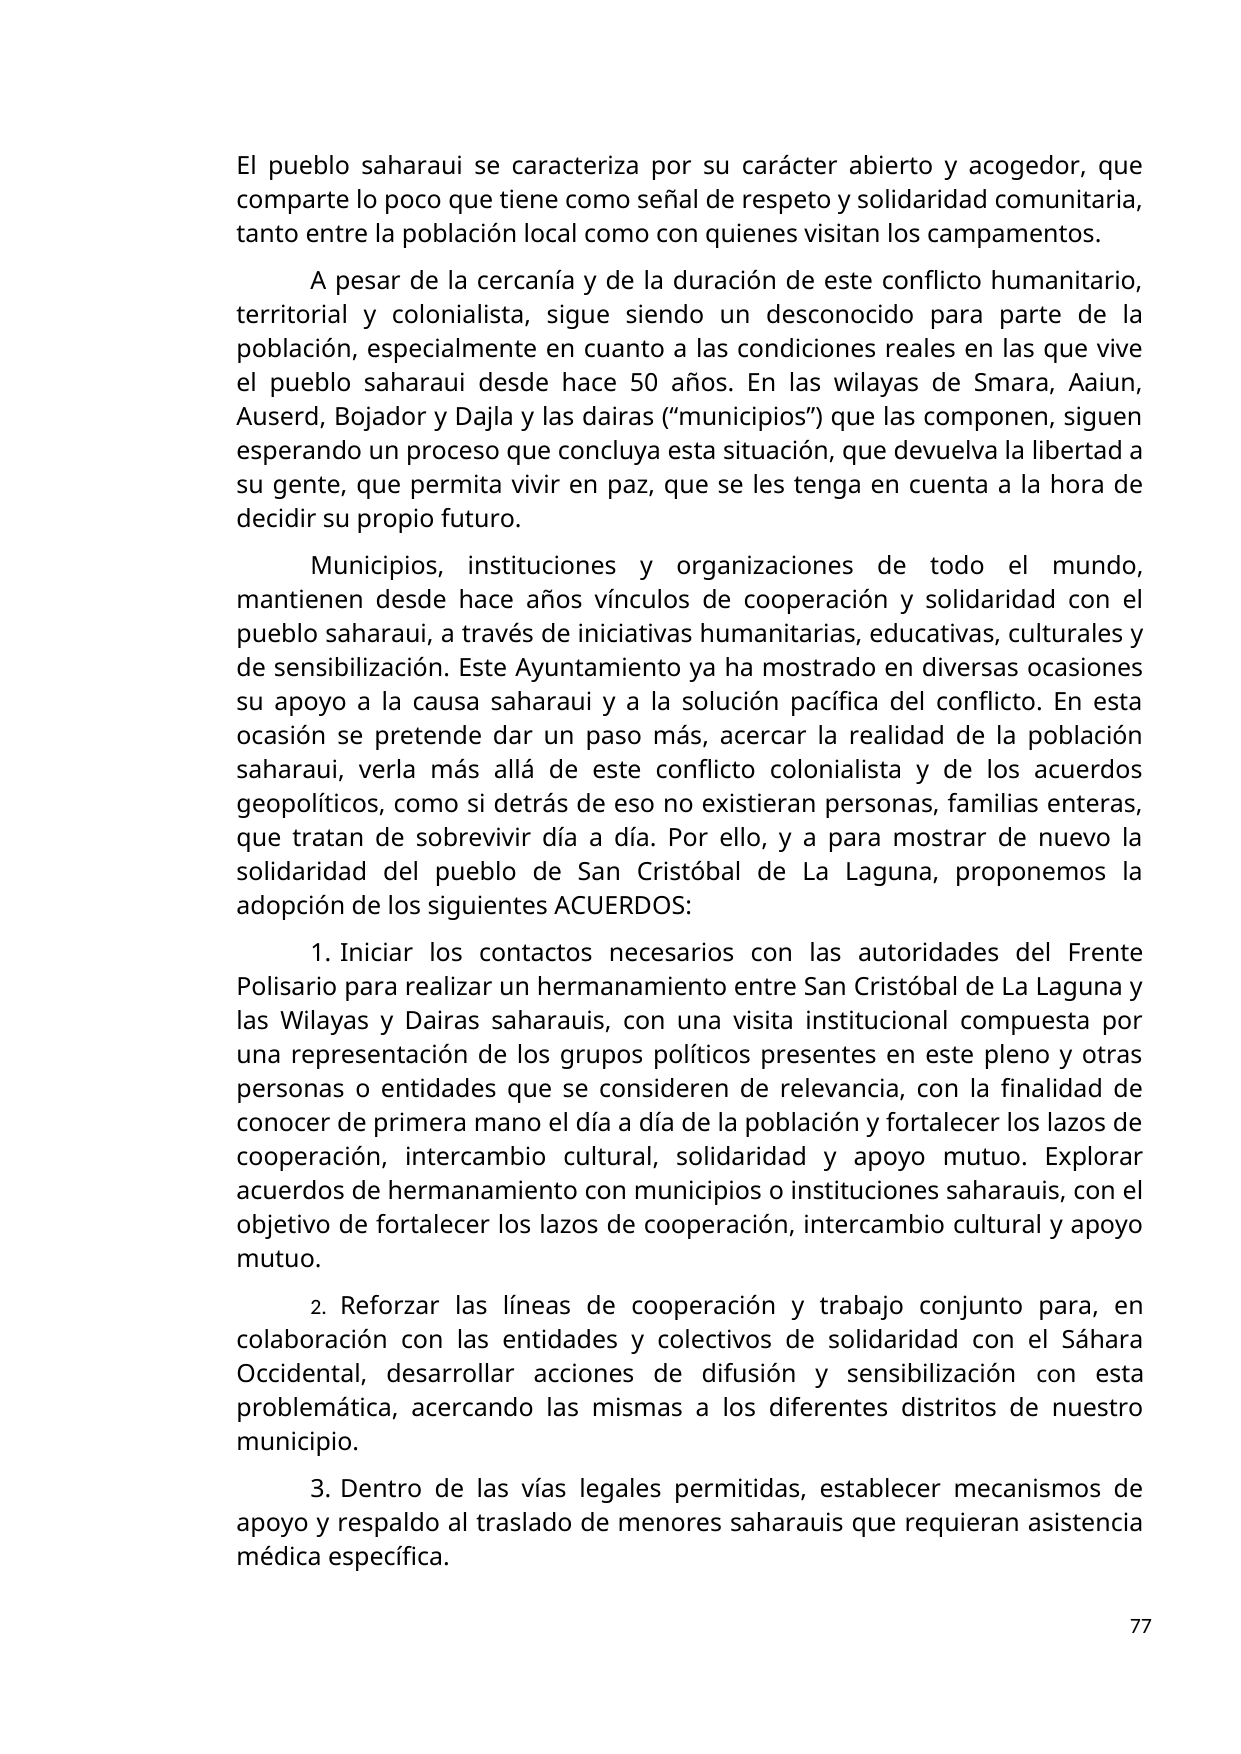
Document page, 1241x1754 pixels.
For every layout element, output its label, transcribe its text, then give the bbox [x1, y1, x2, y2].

list Reforzar las líneas de cooperación y trabajo conjunto para, en colaboración con las entidades y colectivos de solidaridad con el Sáhara Occidental, desarrollar acciones de difusión y sensibilización con esta problemática, acercando las mismas a los diferentes distritos de nuestro municipio. [236, 1288, 1144, 1458]
list Iniciar los contactos necesarios con las autoridades del Frente Polisario para realizar un hermanamiento entre San Cristóbal de La Laguna y las Wilayas y Dairas saharauis, con una visita institucional compuesta por una representación de los grupos políticos presentes en este pleno y otras personas o entidades que se consideren de relevancia, con la finalidad de conocer de primera mano el día a día de la población y fortalecer los lazos de cooperación, intercambio cultural, solidaridad y apoyo mutuo. Explorar acuerdos de hermanamiento con municipios o instituciones saharauis, con el objetivo de fortalecer los lazos de cooperación, intercambio cultural y apoyo mutuo. [236, 934, 1144, 1275]
list Dentro de las vías legales permitidas, establecer mecanismos de apoyo y respaldo al traslado de menores saharauis que requieran asistencia médica específica. [236, 1471, 1144, 1573]
text A pesar de la cercanía y de la duración de este conflicto humanitario, territorial y colonialista, sigue siendo un desconocido para parte de la población, especialmente en cuanto a las condiciones reales en las que vive el pueblo saharaui desde hace 50 años. En las wilayas de Smara, Aaiun, Auserd, Bojador y Dajla y las dairas (“municipios”) que las componen, siguen esperando un proceso que concluya esta situación, que devuelva la libertad a su gente, que permita vivir en paz, que se les tenga en cuenta a la hora de decidir su propio futuro. [236, 262, 1144, 535]
text El pueblo saharaui se caracteriza por su carácter abierto y acogedor, que comparte lo poco que tiene como señal de respeto y solidaridad comunitaria, tanto entre la población local como con quienes visitan los campamentos. [236, 148, 1144, 250]
text Municipios, instituciones y organizaciones de todo el mundo, mantienen desde hace años vínculos de cooperación y solidaridad con el pueblo saharaui, a través de iniciativas humanitarias, educativas, culturales y de sensibilización. Este Ayuntamiento ya ha mostrado en diversas ocasiones su apoyo a la causa saharaui y a la solución pacífica del conflicto. En esta ocasión se pretende dar un paso más, acercar la realidad de la población saharaui, verla más allá de este conflicto colonialista y de los acuerdos geopolíticos, como si detrás de eso no existieran personas, familias enteras, que tratan de sobrevivir día a día. Por ello, y a para mostrar de nuevo la solidaridad del pueblo de San Cristóbal de La Laguna, proponemos la adopción de los siguientes ACUERDOS: [236, 547, 1144, 922]
